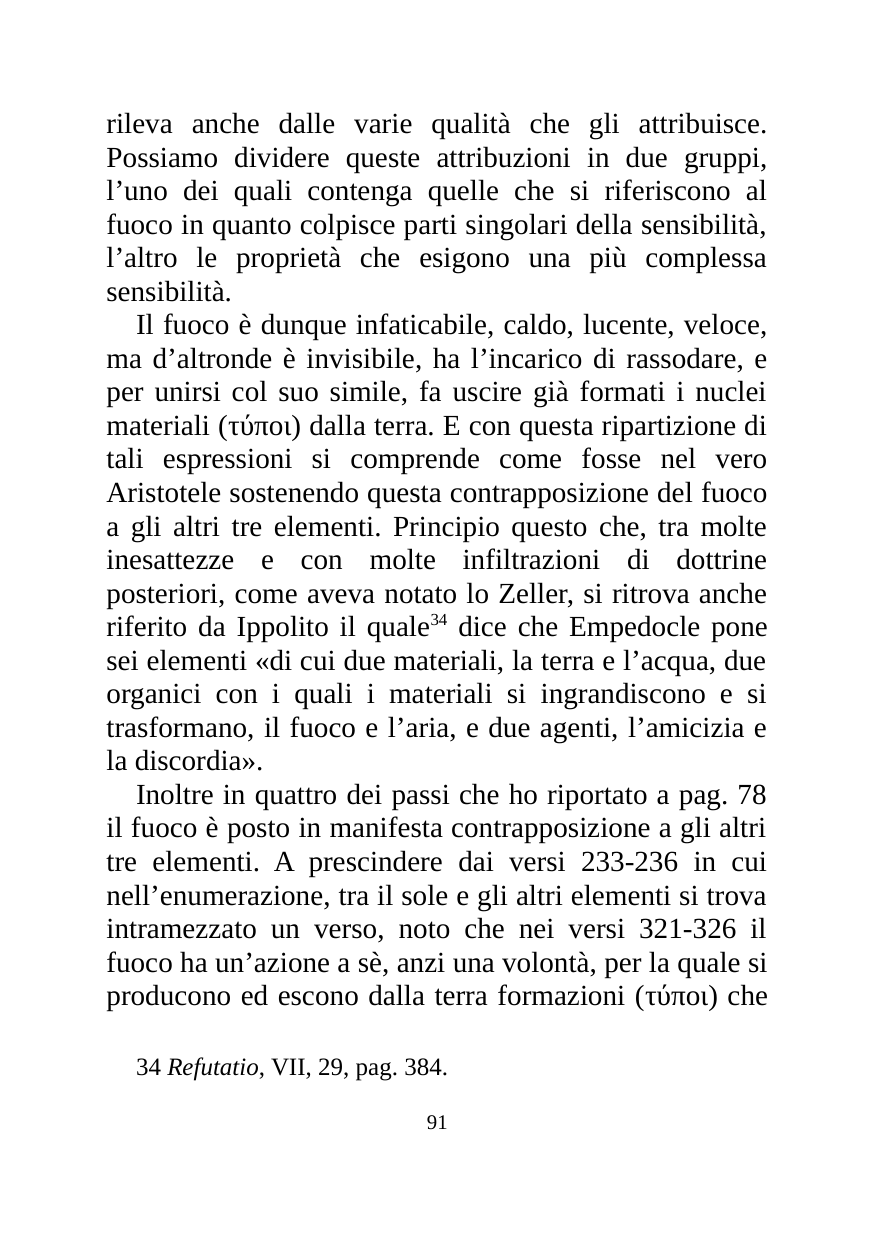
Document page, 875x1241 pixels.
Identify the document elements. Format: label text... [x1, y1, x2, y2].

text rileva anche dalle varie qualità che gli attribuisce. Possiamo dividere queste attribuzioni in due gruppi, l’uno dei quali contenga quelle che si riferiscono al fuoco in quanto colpisce parti singolari della sensibilità, l’altro le proprietà che esigono una più complessa sensibilità. [106, 106, 768, 307]
text Refutatio, VII, 29, pag. 384. [106, 1052, 768, 1080]
text Inoltre in quattro dei passi che ho riportato a pag. 78 il fuoco è posto in manifesta contrapposizione a gli altri tre elementi. A prescindere dai versi 233-236 in cui nell’enumerazione, tra il sole e gli altri elementi si trova intramezzato un verso, noto che nei versi 321-326 il fuoco ha un’azione a sè, anzi una volontà, per la quale si producono ed escono dalla terra formazioni (τύποι) che [106, 777, 768, 1012]
text Il fuoco è dunque infaticabile, caldo, lucente, veloce, ma d’altronde è invisibile, ha l’incarico di rassodare, e per unirsi col suo simile, fa uscire già formati i nuclei materiali (τύποι) dalla terra. E con questa ripartizione di tali espressioni si comprende come fosse nel vero Aristotele sostenendo questa contrapposizione del fuoco a gli altri tre elementi. Principio questo che, tra molte inesattezze e con molte infiltrazioni di dottrine posteriori, come aveva notato lo Zeller, si ritrova anche riferito da Ippolito il quale dice che Empedocle pone sei elementi «di cui due materiali, la terra e l’acqua, due organici con i quali i materiali si ingrandiscono e si trasformano, il fuoco e l’aria, e due agenti, l’amicizia e la discordia». [106, 307, 768, 777]
